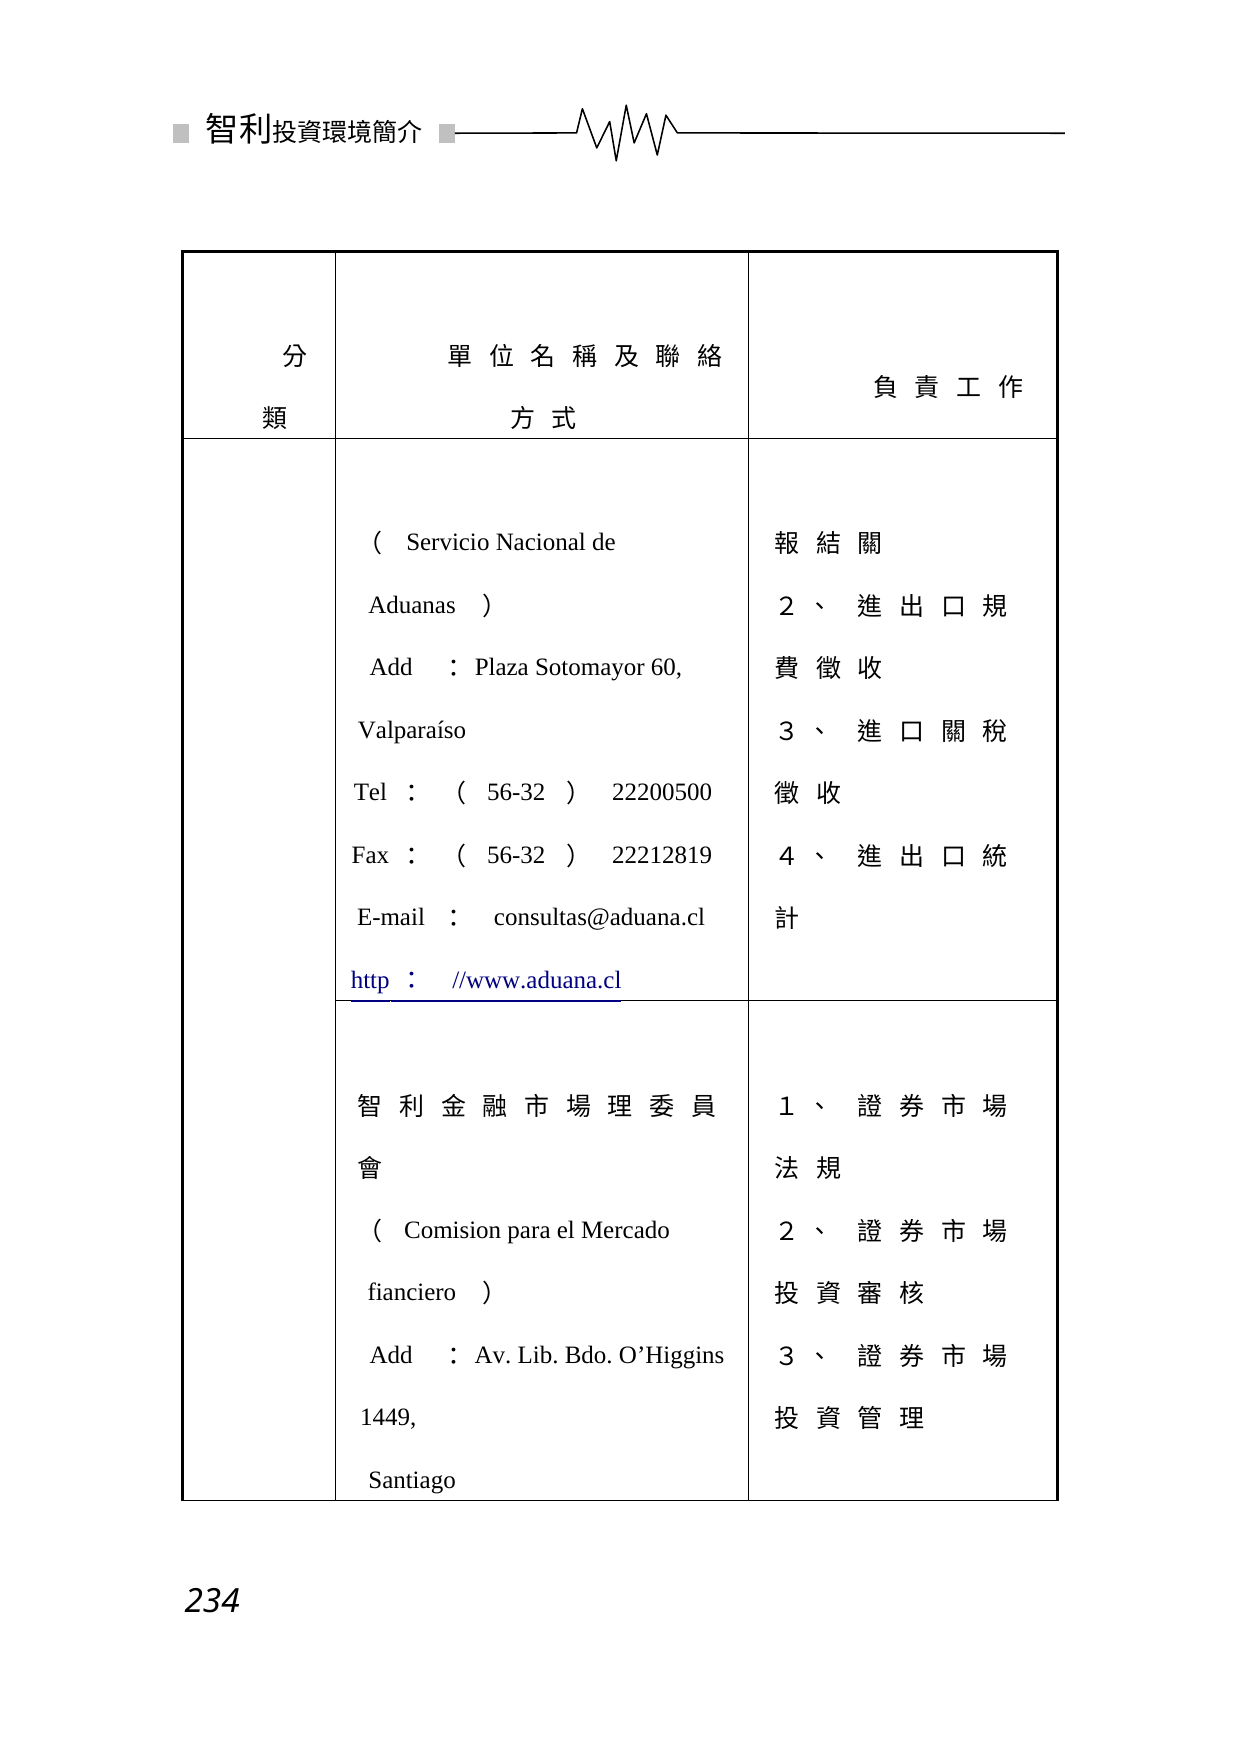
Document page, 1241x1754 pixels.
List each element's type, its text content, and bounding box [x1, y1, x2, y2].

table_cell 報結關 ２、進出口規費徵收 ３、進口關稅徵收 ４、進出口統計 [749, 439, 1056, 1000]
table_cell （Servicio Nacional de Aduanas） Add：Plaza Sotomayor 60, Valparaíso Tel：（56-32）22200500 Fax：（56-32）22212819 E-mail：consultas@aduana.cl http：//www.aduana.cl [336, 439, 748, 1000]
table_header 單位名稱及聯絡方式 [336, 253, 748, 438]
table_header 負責工作 [749, 253, 1056, 438]
table_cell 智利金融市場理委員會 （Comision para el Mercado fianciero） Add：Av. Lib. Bdo. O’Higgins 1449, Santiago [336, 1001, 748, 1500]
table_header 分類 [184, 253, 335, 438]
table_cell [184, 439, 335, 1500]
table_cell １、證券市場法規 ２、證券市場投資審核 ３、證券市場投資管理 [749, 1001, 1056, 1500]
